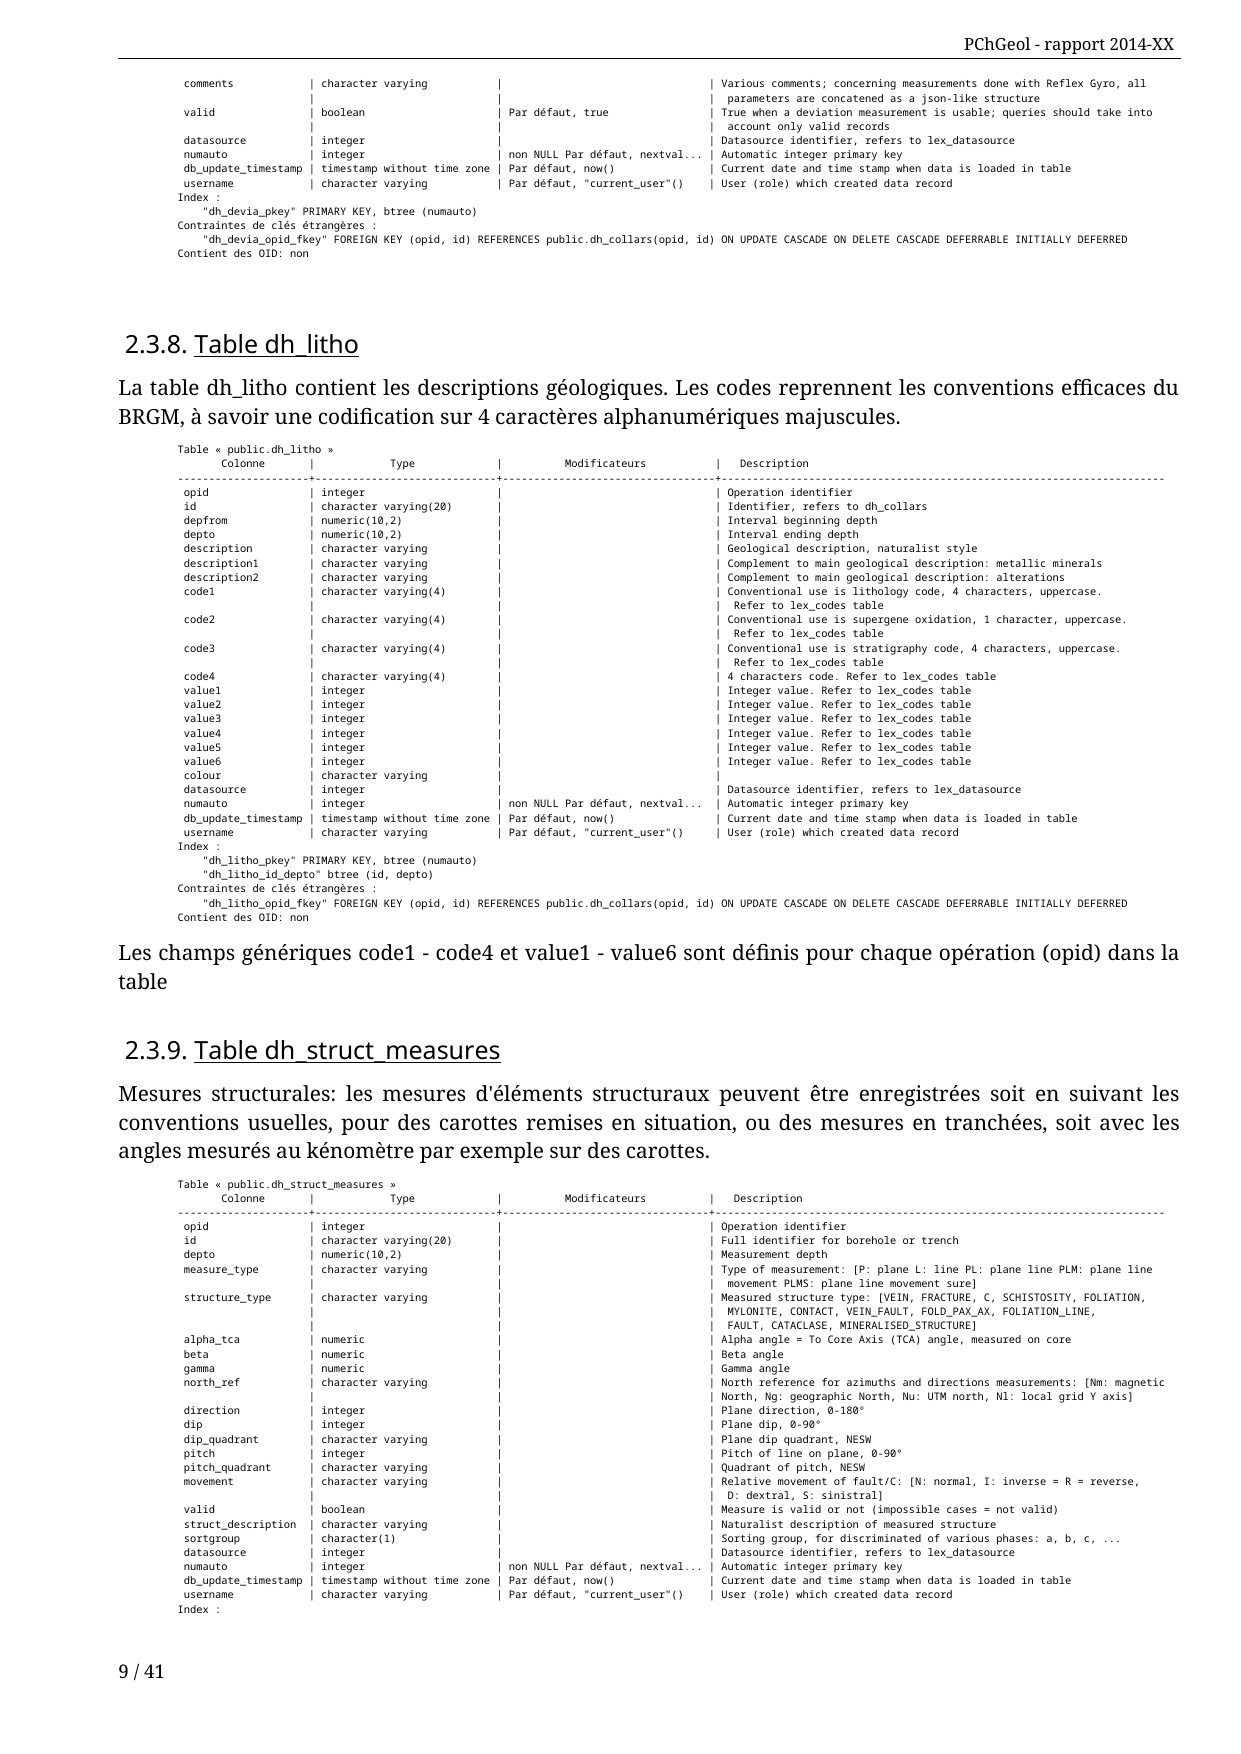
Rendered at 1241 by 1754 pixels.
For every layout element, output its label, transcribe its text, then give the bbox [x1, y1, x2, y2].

text measure_type | character varying | | Type of measurement: [P: plane L: line PL: plane line PLM: plane line [177, 1262, 1181, 1276]
text opid | integer | | Operation identifier [177, 1219, 1181, 1234]
text pitch | integer | | Pitch of line on plane, 0-90° [177, 1446, 1181, 1460]
text depfrom | numeric(10,2) | | Interval beginning depth [177, 513, 1181, 528]
text gamma | numeric | | Gamma angle [177, 1361, 1181, 1375]
text numauto | integer | non NULL Par défaut, nextval... | Automatic integer primary key [177, 148, 1181, 162]
text description2 | character varying | | Complement to main geological description: alterations [177, 570, 1181, 584]
text description | character varying | | Geological description, naturalist style [177, 542, 1181, 556]
text beta | numeric | | Beta angle [177, 1347, 1181, 1361]
text value2 | integer | | Integer value. Refer to lex_codes table [177, 698, 1181, 712]
text code1 | character varying(4) | | Conventional use is lithology code, 4 characters, uppercase. [177, 584, 1181, 598]
text depto | numeric(10,2) | | Interval ending depth [177, 528, 1181, 542]
text db_update_timestamp | timestamp without time zone | Par défaut, now() | Current date and time stamp when data is loaded in table [177, 162, 1181, 176]
text code3 | character varying(4) | | Conventional use is stratigraphy code, 4 characters, uppercase. [177, 641, 1181, 655]
text code2 | character varying(4) | | Conventional use is supergene oxidation, 1 character, uppercase. [177, 613, 1181, 627]
text | | | movement PLMS: plane line movement sure] [177, 1276, 1181, 1290]
text movement | character varying | | Relative movement of fault/C: [N: normal, I: inverse = R = reverse, [177, 1474, 1181, 1489]
text direction | integer | | Plane direction, 0-180° [177, 1404, 1181, 1418]
text username | character varying | Par défaut, "current_user"() | User (role) which created data record [177, 176, 1181, 190]
text | | | D: dextral, S: sinistral] [177, 1489, 1181, 1503]
text | | | account only valid records [177, 119, 1181, 133]
text Index : [177, 839, 1181, 853]
text dip_quadrant | character varying | | Plane dip quadrant, NESW [177, 1432, 1181, 1446]
text Contient des OID: non [177, 910, 1181, 924]
text datasource | integer | | Datasource identifier, refers to lex_datasource [177, 1545, 1181, 1559]
text struct_description | character varying | | Naturalist description of measured structure [177, 1517, 1181, 1531]
text La table dh_litho contient les descriptions géologiques. Les codes reprennent les conventions efficaces du BRGM, à savoir une codification sur 4 caractères alphanumériques majuscules. [118, 373, 1181, 430]
text datasource | integer | | Datasource identifier, refers to lex_datasource [177, 133, 1181, 148]
text | | | MYLONITE, CONTACT, VEIN_FAULT, FOLD_PAX_AX, FOLIATION_LINE, [177, 1304, 1181, 1319]
text value5 | integer | | Integer value. Refer to lex_codes table [177, 740, 1181, 754]
text "dh_litho_id_depto" btree (id, depto) [177, 868, 1181, 882]
text Contraintes de clés étrangères : [177, 882, 1181, 896]
text depto | numeric(10,2) | | Measurement depth [177, 1248, 1181, 1262]
text "dh_devia_pkey" PRIMARY KEY, btree (numauto) [177, 204, 1181, 218]
text dip | integer | | Plane dip, 0-90° [177, 1418, 1181, 1432]
text | | | Refer to lex_codes table [177, 655, 1181, 669]
text Index : [177, 190, 1181, 204]
text | | | Refer to lex_codes table [177, 598, 1181, 613]
text id | character varying(20) | | Identifier, refers to dh_collars [177, 499, 1181, 513]
text description1 | character varying | | Complement to main geological description: metallic minerals [177, 556, 1181, 570]
text Mesures structurales: les mesures d'éléments structuraux peuvent être enregistrées soit en suivant les conventions usuelles, pour des carottes remises en situation, ou des mesures en tranchées, soit avec les angles mesurés au kénomètre par exemple sur des carottes. [118, 1079, 1181, 1164]
text colour | character varying | | [177, 768, 1181, 783]
text value4 | integer | | Integer value. Refer to lex_codes table [177, 726, 1181, 740]
text sortgroup | character(1) | | Sorting group, for discriminated of various phases: a, b, c, ... [177, 1531, 1181, 1545]
text username | character varying | Par défaut, "current_user"() | User (role) which created data record [177, 825, 1181, 839]
text username | character varying | Par défaut, "current_user"() | User (role) which created data record [177, 1588, 1181, 1602]
text "dh_litho_pkey" PRIMARY KEY, btree (numauto) [177, 853, 1181, 868]
text north_ref | character varying | | North reference for azimuths and directions measurements: [Nm: magnetic [177, 1375, 1181, 1389]
text Contient des OID: non [177, 247, 1181, 261]
text valid | boolean | Par défaut, true | True when a deviation measurement is usable; queries should take into [177, 105, 1181, 119]
text "dh_devia_opid_fkey" FOREIGN KEY (opid, id) REFERENCES public.dh_collars(opid, id) ON UPDATE CASCADE ON DELETE CASCADE DEFERRABLE INITIALLY DEFERRED [177, 233, 1181, 247]
text ---------------------+-----------------------------+---------------------------------+------------------------------------------------------------------------ [177, 1205, 1181, 1219]
text comments | character varying | | Various comments; concerning measurements done with Reflex Gyro, all [177, 77, 1181, 91]
text id | character varying(20) | | Full identifier for borehole or trench [177, 1234, 1181, 1248]
text numauto | integer | non NULL Par défaut, nextval... | Automatic integer primary key [177, 797, 1181, 811]
text Table « public.dh_struct_measures » [177, 1177, 1181, 1191]
text db_update_timestamp | timestamp without time zone | Par défaut, now() | Current date and time stamp when data is loaded in table [177, 811, 1181, 825]
text code4 | character varying(4) | | 4 characters code. Refer to lex_codes table [177, 669, 1181, 683]
text Les champs génériques code1 - code4 et value1 - value6 sont définis pour chaque opération (opid) dans la table [118, 938, 1181, 995]
text "dh_litho_opid_fkey" FOREIGN KEY (opid, id) REFERENCES public.dh_collars(opid, id) ON UPDATE CASCADE ON DELETE CASCADE DEFERRABLE INITIALLY DEFERRED [177, 896, 1181, 910]
text ---------------------+-----------------------------+----------------------------------+----------------------------------------------------------------------- [177, 471, 1181, 485]
text datasource | integer | | Datasource identifier, refers to lex_datasource [177, 783, 1181, 797]
text | | | Refer to lex_codes table [177, 627, 1181, 641]
text db_update_timestamp | timestamp without time zone | Par défaut, now() | Current date and time stamp when data is loaded in table [177, 1574, 1181, 1588]
subtitle Table dh_struct_measures [118, 1033, 1181, 1067]
text numauto | integer | non NULL Par défaut, nextval... | Automatic integer primary key [177, 1559, 1181, 1574]
text | | | parameters are concatened as a json-like structure [177, 91, 1181, 105]
text | | | North, Ng: geographic North, Nu: UTM north, Nl: local grid Y axis] [177, 1389, 1181, 1404]
text structure_type | character varying | | Measured structure type: [VEIN, FRACTURE, C, SCHISTOSITY, FOLIATION, [177, 1290, 1181, 1304]
text Colonne | Type | Modificateurs | Description [177, 457, 1181, 471]
text alpha_tca | numeric | | Alpha angle = To Core Axis (TCA) angle, measured on core [177, 1333, 1181, 1347]
text | | | FAULT, CATACLASE, MINERALISED_STRUCTURE] [177, 1319, 1181, 1333]
text value3 | integer | | Integer value. Refer to lex_codes table [177, 712, 1181, 726]
text valid | boolean | | Measure is valid or not (impossible cases = not valid) [177, 1503, 1181, 1517]
subtitle Table dh_litho [118, 327, 1181, 361]
text Colonne | Type | Modificateurs | Description [177, 1191, 1181, 1205]
text Contraintes de clés étrangères : [177, 218, 1181, 233]
text value1 | integer | | Integer value. Refer to lex_codes table [177, 683, 1181, 698]
text value6 | integer | | Integer value. Refer to lex_codes table [177, 754, 1181, 768]
text pitch_quadrant | character varying | | Quadrant of pitch, NESW [177, 1460, 1181, 1474]
text opid | integer | | Operation identifier [177, 485, 1181, 499]
text Table « public.dh_litho » [177, 443, 1181, 457]
text Index : [177, 1602, 1181, 1616]
